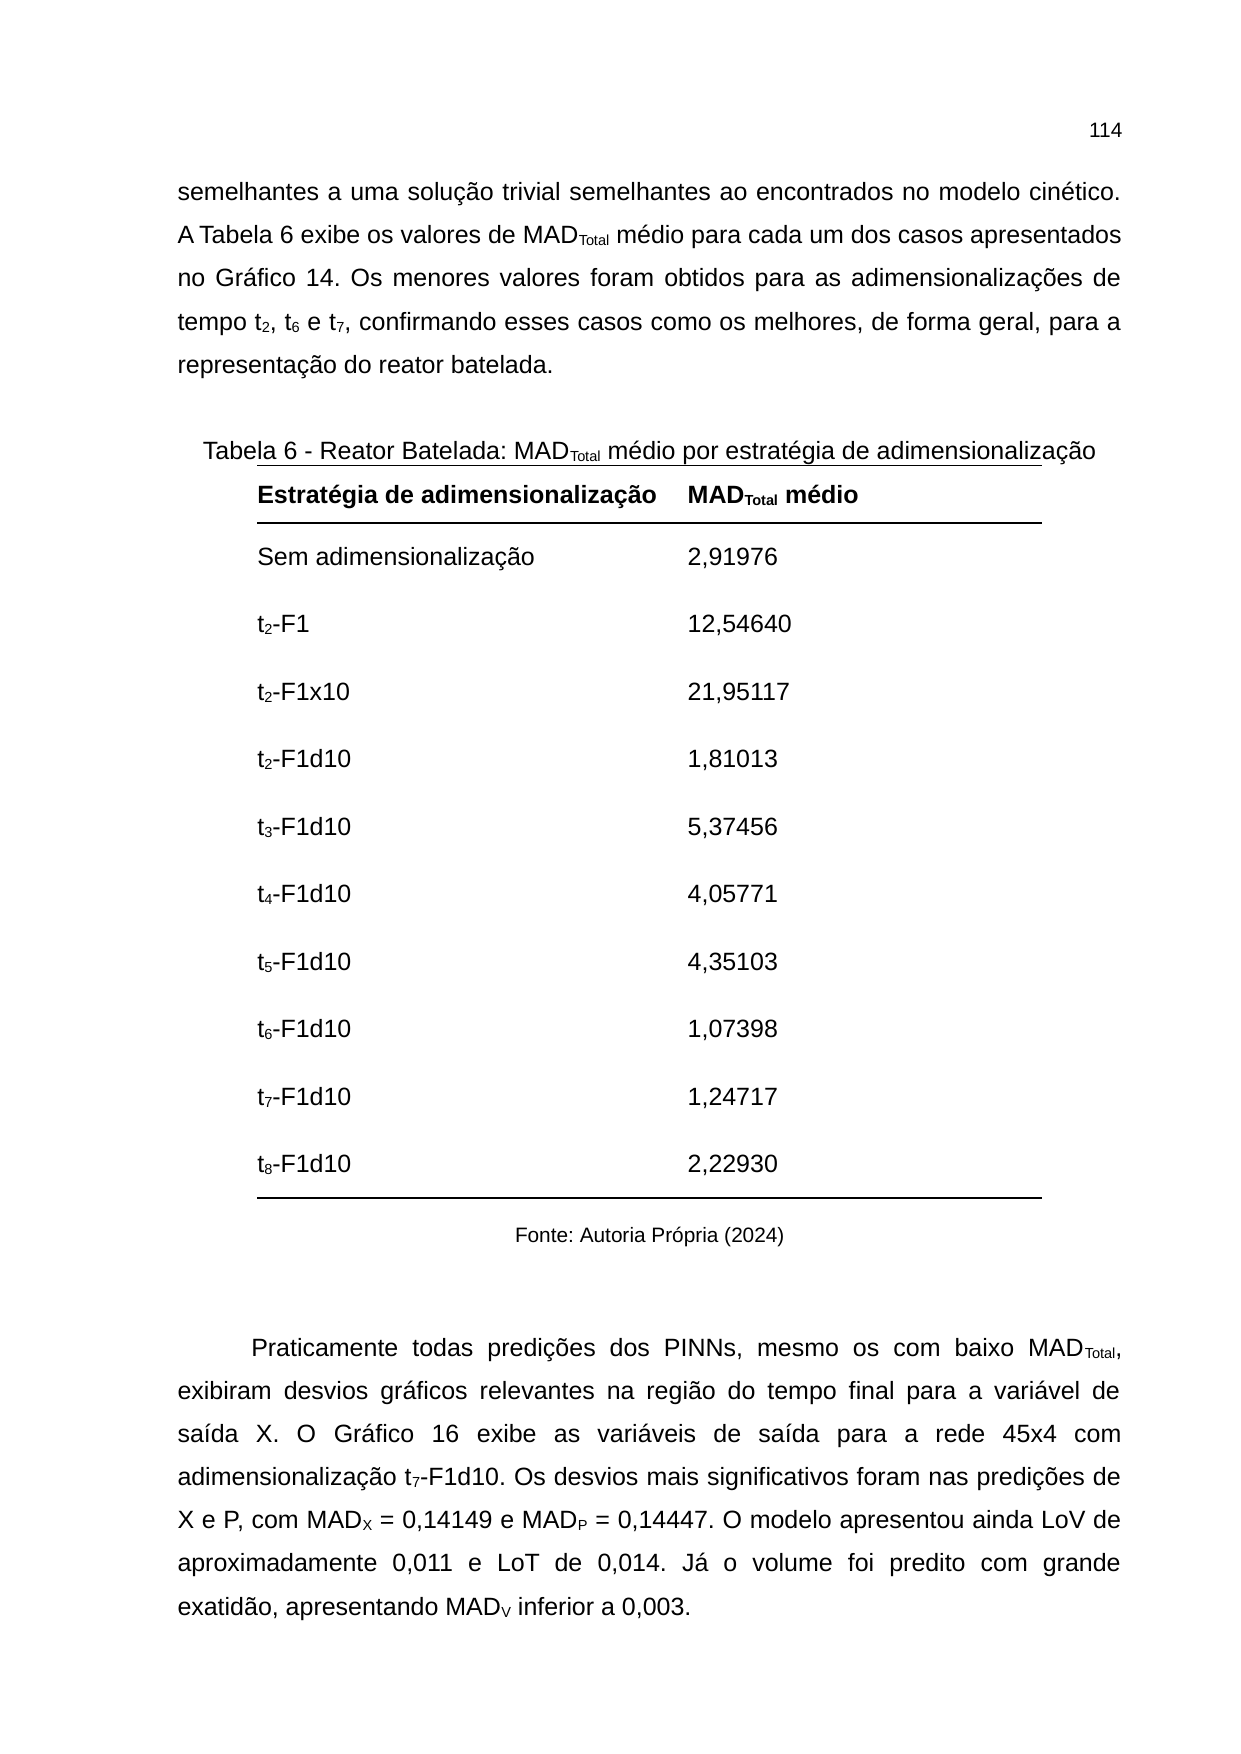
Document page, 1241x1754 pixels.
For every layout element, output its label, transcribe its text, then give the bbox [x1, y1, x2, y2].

table_cell t5-F1d10 [257, 927, 687, 994]
table_cell 4,05771 [688, 860, 1042, 927]
table_cell t2-F1 [257, 590, 687, 657]
table_cell 2,22930 [688, 1130, 1042, 1197]
table_cell t2-F1x10 [257, 657, 687, 724]
table_cell 1,07398 [688, 995, 1042, 1062]
text semelhantes a uma solução trivial semelhantes ao encontrados no modelo cinético. A Tabela 6 exibe os valores de MADTotal médio para cada um dos casos apresentados no Gráfico 14. Os menores valores foram obtidos para as adimensionalizações de tempo t2, t6 e t7, confirmando esses casos como os melhores, de forma geral, para a representação do reator batelada. [177, 177, 1122, 378]
table_header Estratégia de adimensionalização [257, 466, 687, 522]
table_cell t2-F1d10 [257, 725, 687, 792]
table_cell t3-F1d10 [257, 792, 687, 859]
table_cell 5,37456 [688, 792, 1042, 859]
text Fonte: Autoria Própria (2024) [177, 1223, 1122, 1247]
table_cell 4,35103 [688, 927, 1042, 994]
table_cell 1,24717 [688, 1062, 1042, 1129]
table_header MADTotal médio [688, 466, 1042, 522]
text Tabela 6 - Reator Batelada: MADTotal médio por estratégia de adimensionalização [177, 436, 1122, 464]
table_cell t4-F1d10 [257, 860, 687, 927]
table_cell t6-F1d10 [257, 995, 687, 1062]
table_cell 12,54640 [688, 590, 1042, 657]
text Praticamente todas predições dos PINNs, mesmo os com baixo MADTotal, exibiram desvios gráficos relevantes na região do tempo final para a variável de saída X. O Gráfico 16 exibe as variáveis de saída para a rede 45x4 com adimensionalização t7-F1d10. Os desvios mais significativos foram nas predições de X e P, com MADX = 0,14149 e MADP = 0,14447. O modelo apresentou ainda LoV de aproximadamente 0,011 e LoT de 0,014. Já o volume foi predito com grande exatidão, apresentando MADV inferior a 0,003. [177, 1333, 1122, 1620]
table_cell 2,91976 [688, 524, 1042, 589]
table_cell 1,81013 [688, 725, 1042, 792]
table_cell t8-F1d10 [257, 1130, 687, 1197]
table_cell t7-F1d10 [257, 1062, 687, 1129]
table_cell Sem adimensionalização [257, 524, 687, 589]
table_cell 21,95117 [688, 657, 1042, 724]
